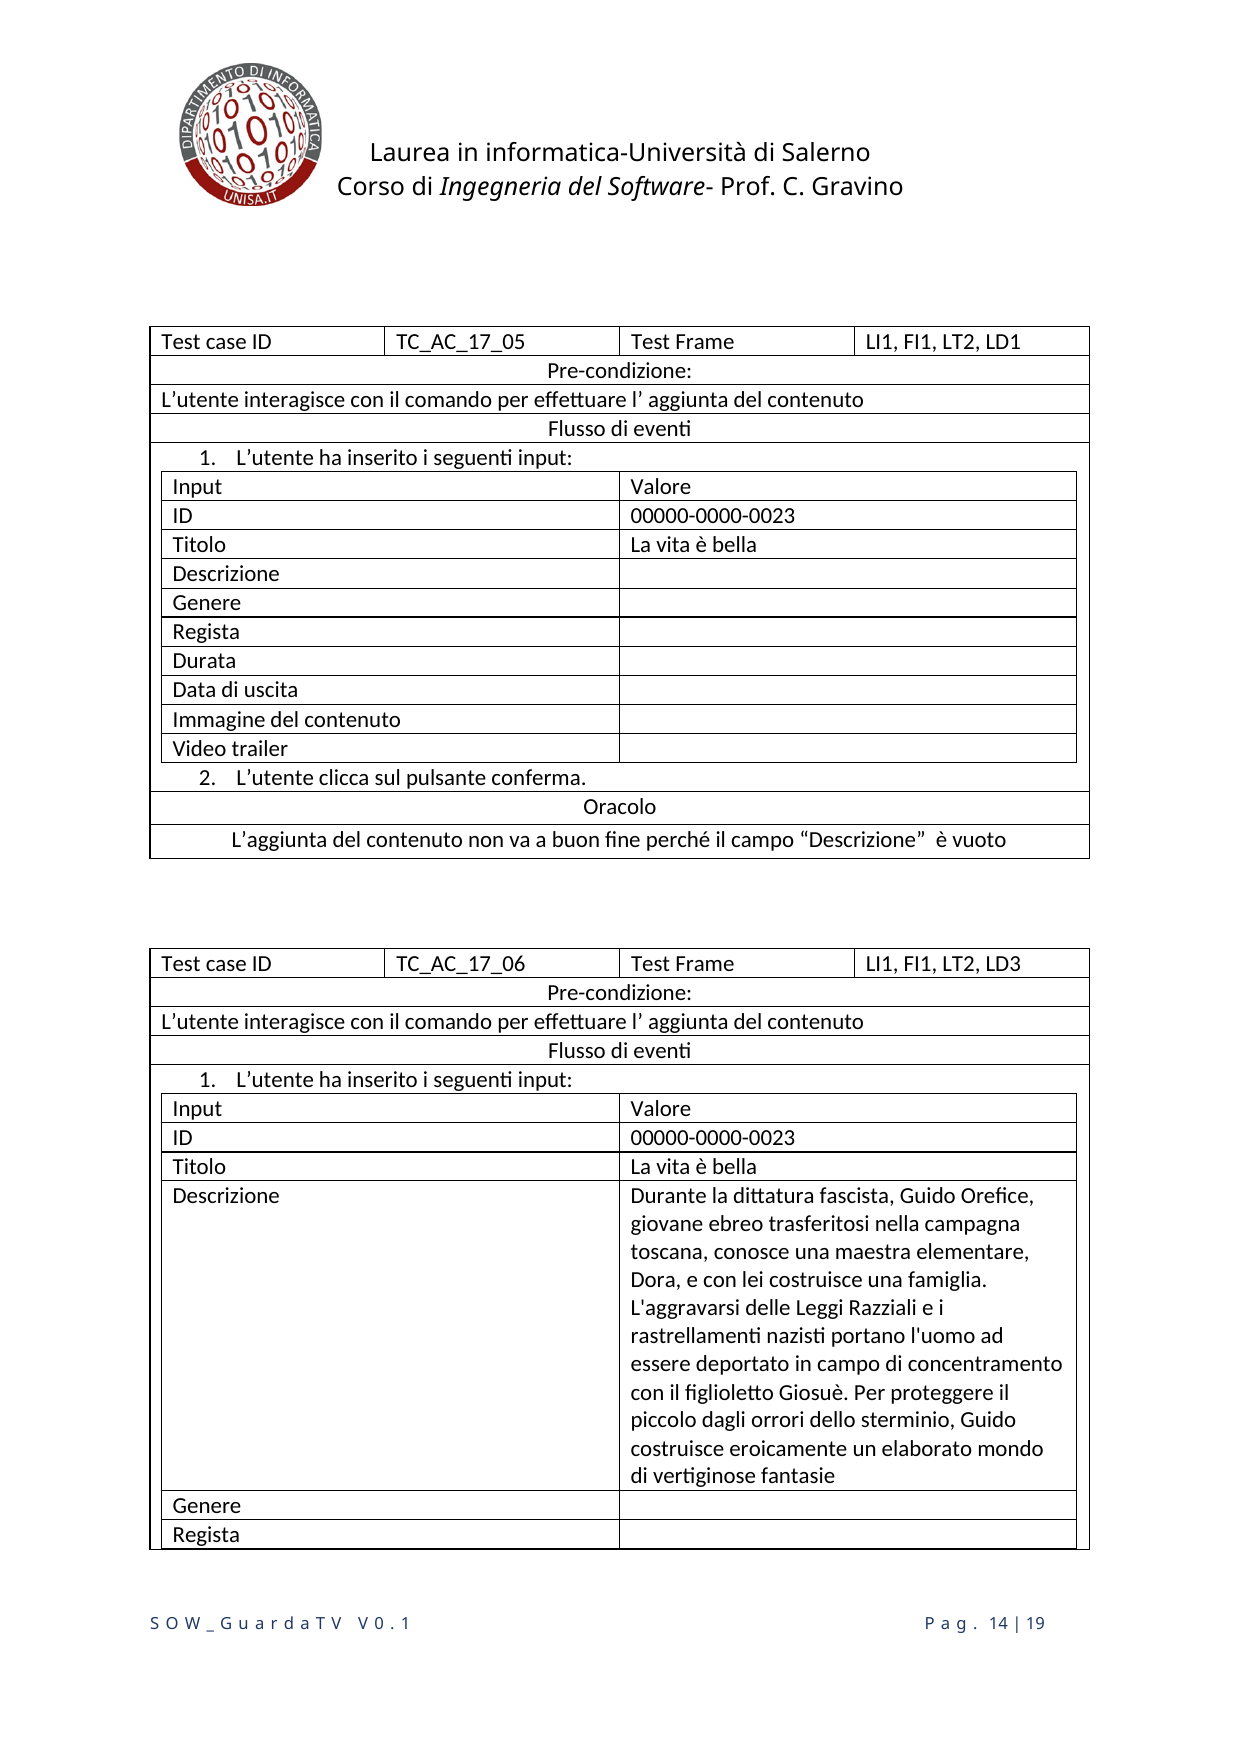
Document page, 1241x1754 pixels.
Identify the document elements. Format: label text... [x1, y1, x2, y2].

table_cell [620, 705, 1076, 733]
table_cell L’utente interagisce con il comando per effettuare l’ aggiunta del contenuto [151, 385, 1089, 413]
table_header TC_AC_17_05 [385, 327, 619, 355]
table_cell L’utente interagisce con il comando per effettuare l’ aggiunta del contenuto [151, 1007, 1089, 1035]
table_cell [620, 1520, 1076, 1548]
table_cell ID [162, 501, 619, 529]
table_cell [620, 734, 1076, 762]
table_cell [620, 559, 1076, 587]
table_cell [620, 618, 1076, 646]
table_cell [620, 1491, 1076, 1519]
table_cell Flusso di eventi [151, 1036, 1089, 1064]
table_header Test case ID [151, 949, 384, 977]
table_header TC_AC_17_06 [385, 949, 619, 977]
table_cell Descrizione [162, 1181, 619, 1490]
table_cell Oracolo [151, 792, 1089, 824]
table_header LI1, FI1, LT2, LD3 [855, 949, 1089, 977]
table_header Test Frame [620, 327, 854, 355]
table_cell L’aggiunta del contenuto non va a buon fine perché il campo “Descrizione” è vuoto [151, 825, 1089, 857]
table_cell Regista [162, 1520, 619, 1548]
table_header Valore [620, 472, 1076, 500]
table_header LI1, FI1, LT2, LD1 [855, 327, 1089, 355]
table_cell Descrizione [162, 559, 619, 587]
table_cell Regista [162, 618, 619, 646]
table_cell Genere [162, 1491, 619, 1519]
table_cell Data di uscita [162, 676, 619, 704]
table_cell Titolo [162, 530, 619, 558]
table_cell L’utente ha inserito i seguenti input: L’utente clicca sul pulsante conferma. [151, 1065, 1089, 1549]
table_cell La vita è bella [620, 1153, 1076, 1180]
table_cell [620, 647, 1076, 674]
table_cell 00000-0000-0023 [620, 501, 1076, 529]
table_cell Pre-condizione: [151, 978, 1089, 1006]
table_cell Pre-condizione: [151, 356, 1089, 384]
table_cell Immagine del contenuto [162, 705, 619, 733]
table_cell [620, 676, 1076, 704]
table_cell [620, 589, 1076, 616]
table_cell Video trailer [162, 734, 619, 762]
table_header Input [162, 1094, 619, 1122]
table_header Input [162, 472, 619, 500]
table_cell Titolo [162, 1153, 619, 1180]
table_header Test case ID [151, 327, 384, 355]
table_cell L’utente ha inserito i seguenti input: L’utente clicca sul pulsante conferma. [151, 443, 1089, 791]
table_cell 00000-0000-0023 [620, 1123, 1076, 1151]
table_header Test Frame [620, 949, 854, 977]
table_cell La vita è bella [620, 530, 1076, 558]
table_cell Genere [162, 589, 619, 616]
table_cell Flusso di eventi [151, 414, 1089, 442]
table_cell Durata [162, 647, 619, 674]
table_cell Durante la dittatura fascista, Guido Orefice, giovane ebreo trasferitosi nella campagna toscana, conosce una maestra elementare, Dora, e con lei costruisce una famiglia. L'aggravarsi delle Leggi Razziali e i rastrellamenti nazisti portano l'uomo ad essere deportato in campo di concentramento con il figlioletto Giosuè. Per proteggere il piccolo dagli orrori dello sterminio, Guido costruisce eroicamente un elaborato mondo di vertiginose fantasie [620, 1181, 1076, 1490]
table_header Valore [620, 1094, 1076, 1122]
table_cell ID [162, 1123, 619, 1151]
